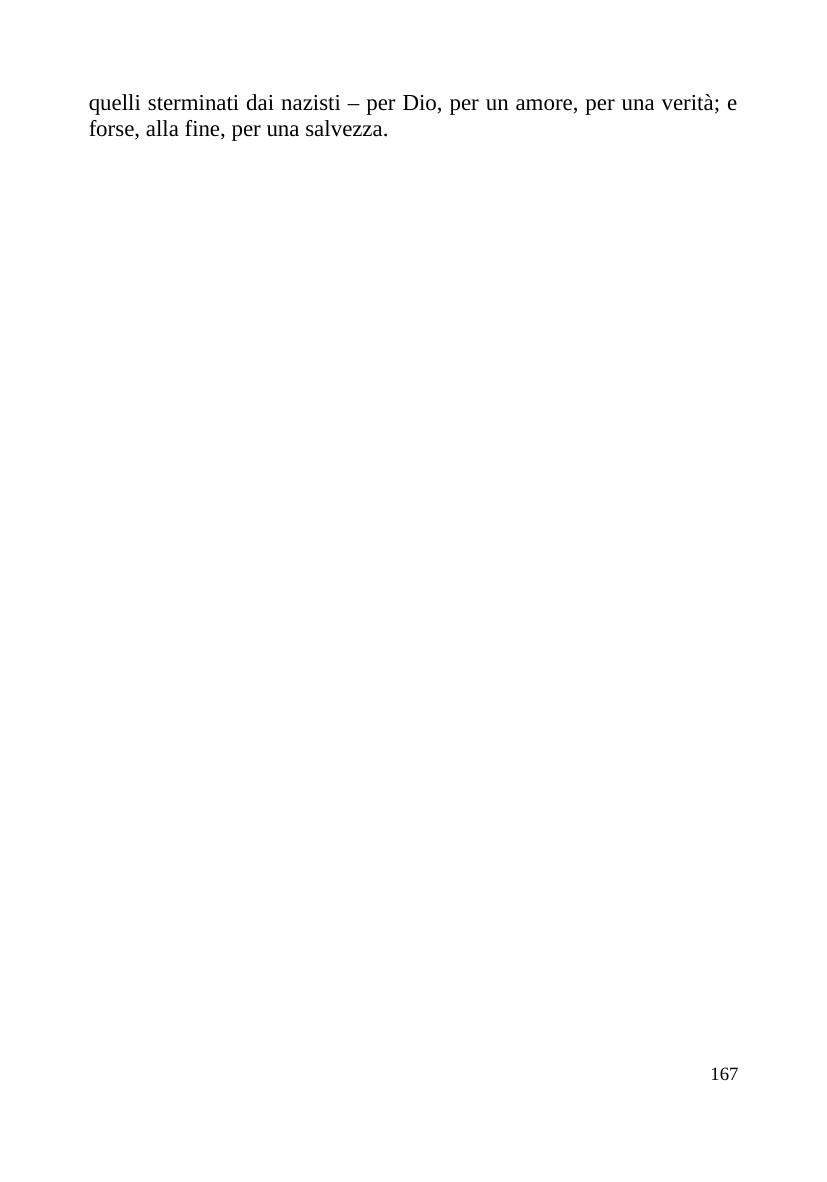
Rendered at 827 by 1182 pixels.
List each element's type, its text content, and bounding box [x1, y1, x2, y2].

text quelli sterminati dai nazisti – per Dio, per un amore, per una verità; e forse, alla fine, per una salvezza. [88, 88, 738, 141]
